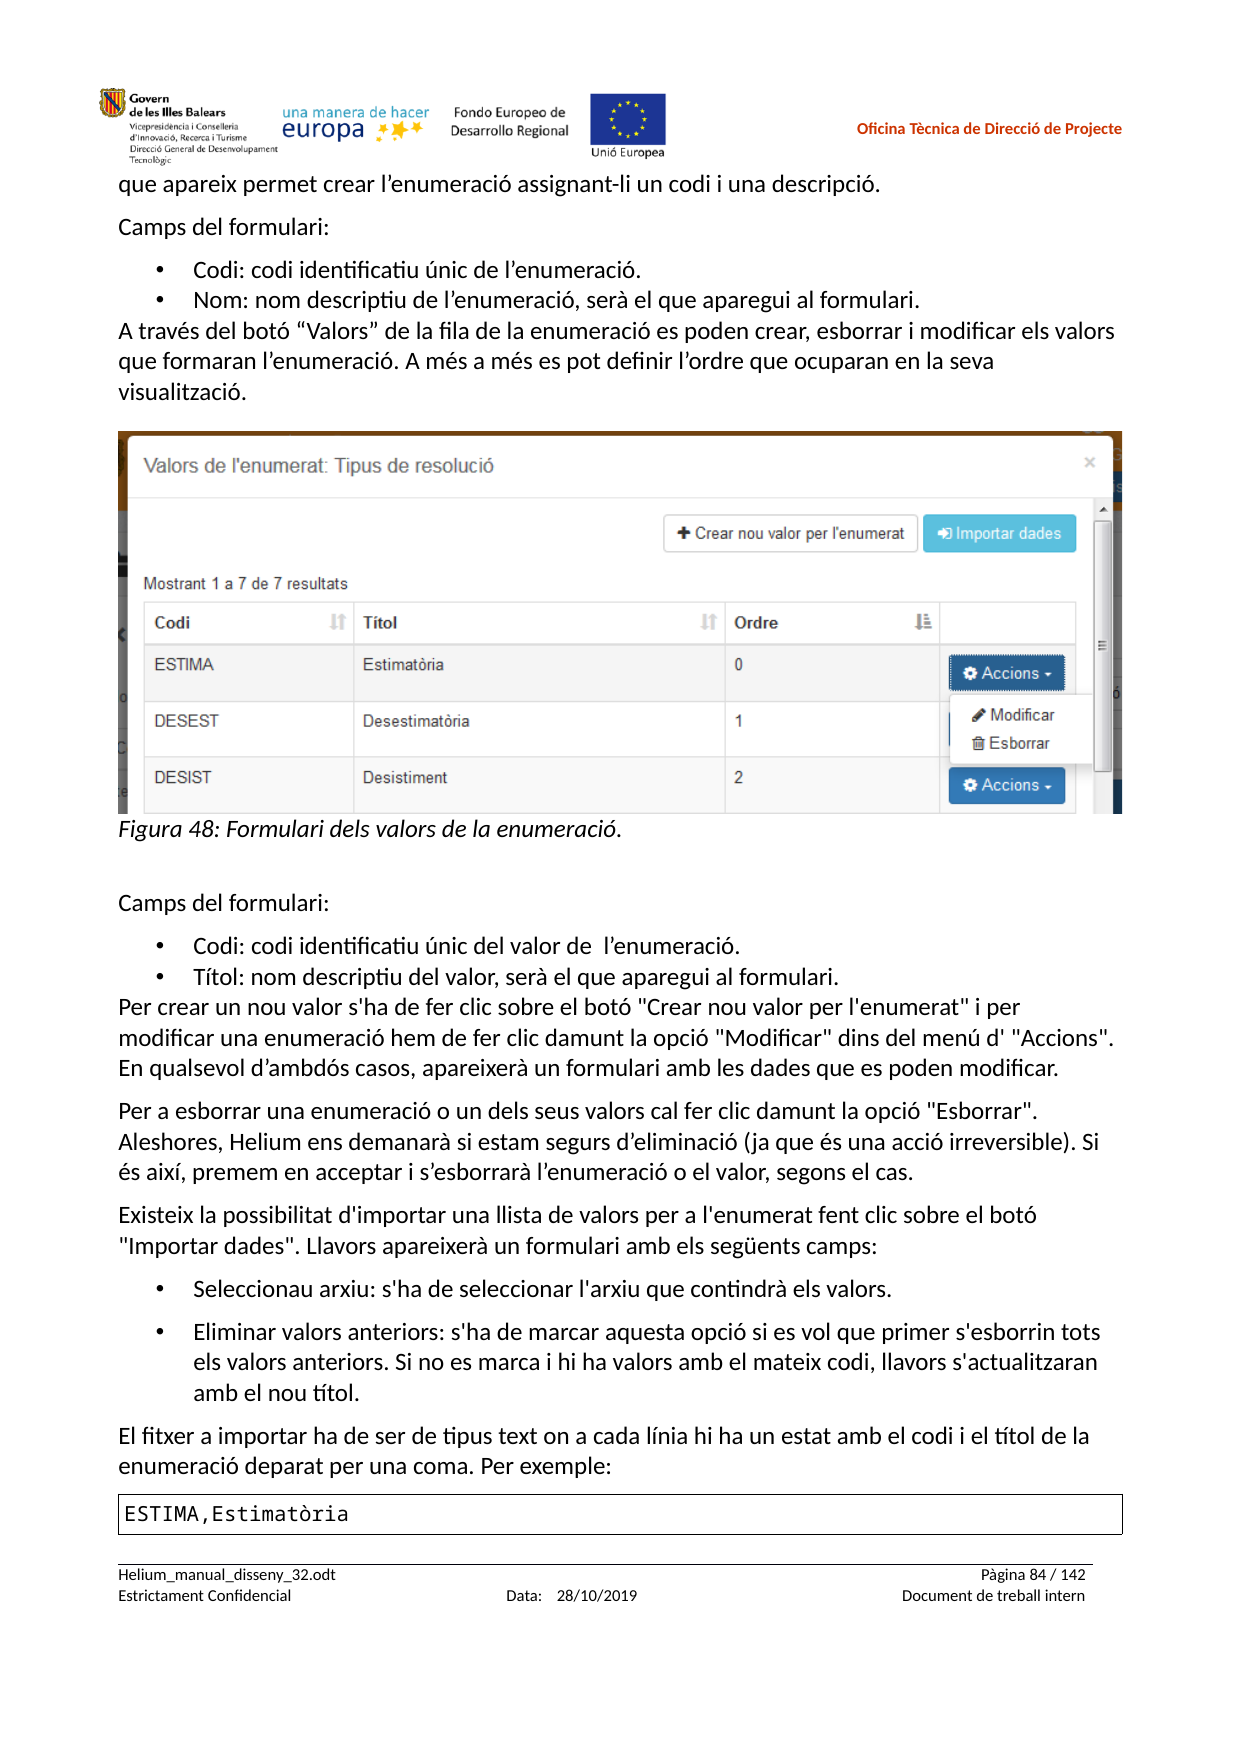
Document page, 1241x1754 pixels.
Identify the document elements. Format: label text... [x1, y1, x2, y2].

picture [118, 431, 1123, 814]
text Camps del formulari: [118, 211, 1122, 241]
list Nom: nom descriptiu de l’enumeració, serà el que aparegui al formulari. [156, 284, 1122, 315]
list Codi: codi identificatiu únic de l’enumeració. [156, 254, 1122, 284]
list Codi: codi identificatiu únic del valor de l’enumeració. [156, 930, 1122, 961]
picture [99, 87, 668, 166]
text que apareix permet crear l’enumeració assignant-li un codi i una descripció. [118, 168, 1122, 198]
text Figura 48: Formulari dels valors de la enumeració. [118, 814, 1122, 844]
list Seleccionau arxiu: s'ha de seleccionar l'arxiu que contindrà els valors. [156, 1273, 1122, 1303]
text Per a esborrar una enumeració o un dels seus valors cal fer clic damunt la opció "Esborrar". Aleshores, Helium ens demanarà si estam segurs d’eliminació (ja que és una acció irreversible). Si és així, premem en acceptar i s’esborrarà l’enumeració o el valor, segons el cas. [118, 1095, 1122, 1187]
list Eliminar valors anteriors: s'ha de marcar aquesta opció si es vol que primer s'esborrin tots els valors anteriors. Si no es marca i hi ha valors amb el mateix codi, llavors s'actualitzaran amb el nou títol. [156, 1316, 1122, 1407]
text A través del botó “Valors” de la fila de la enumeració es poden crear, esborrar i modificar els valors que formaran l’enumeració. A més a més es pot definir l’ordre que ocuparan en la seva visualització. [118, 315, 1122, 407]
list Títol: nom descriptiu del valor, serà el que aparegui al formulari. [156, 961, 1122, 991]
text El fitxer a importar ha de ser de tipus text on a cada línia hi ha un estat amb el codi i el títol de la enumeració deparat per una coma. Per exemple: [118, 1420, 1122, 1481]
text Per crear un nou valor s'ha de fer clic sobre el botó "Crear nou valor per l'enumerat" i per modificar una enumeració hem de fer clic damunt la opció "Modificar" dins del menú d' "Accions". En qualsevol d’ambdós casos, apareixerà un formulari amb les dades que es poden modificar. [118, 991, 1122, 1083]
text Camps del formulari: [118, 887, 1122, 918]
table_header ESTIMA,Estimatòria [119, 1495, 1122, 1533]
text Existeix la possibilitat d'importar una llista de valors per a l'enumerat fent clic sobre el botó "Importar dades". Llavors apareixerà un formulari amb els següents camps: [118, 1199, 1122, 1260]
